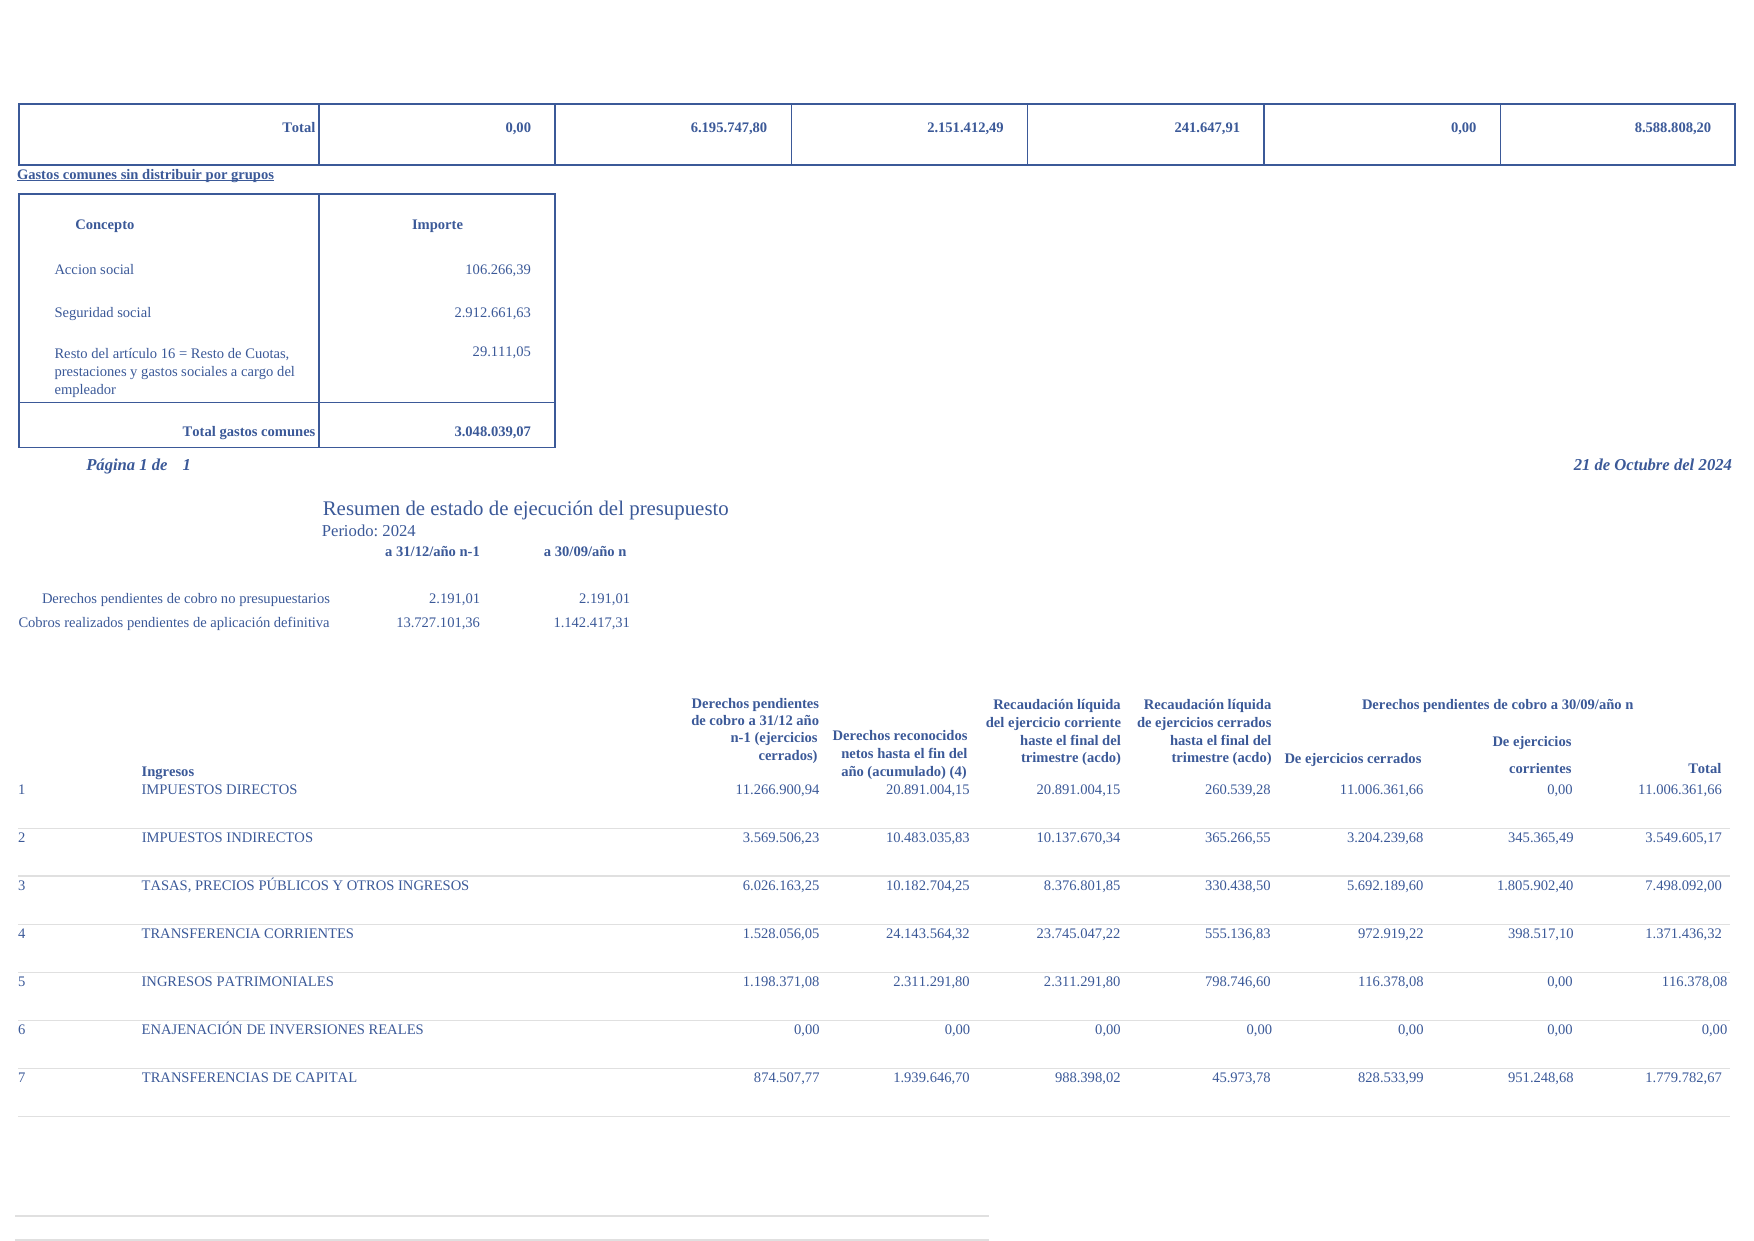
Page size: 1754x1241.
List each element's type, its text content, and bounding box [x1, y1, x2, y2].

table_cell [580, 1021, 735, 1067]
table_header a 31/12/año n-1 [349, 543, 489, 589]
table_cell 0,00 [735, 1021, 886, 1067]
table_cell [580, 781, 735, 827]
table_header Derechos reconocidos netos hasta el fin del año (acumulado) (4) [830, 696, 982, 781]
table_cell 828.533,99 [1340, 1069, 1497, 1116]
table_cell [1730, 875, 1736, 923]
table_cell 2.191,01 [349, 590, 489, 614]
table_cell 2 IMPUESTOS INDIRECTOS [18, 829, 580, 875]
table_cell 1.528.056,05 [735, 925, 886, 971]
table_header Recaudación líquida de ejercicios cerrados hasta el final del trimestre (acdo) [1136, 696, 1284, 781]
table_cell 116.378,08 [1340, 973, 1497, 1019]
table_cell [580, 829, 735, 875]
table_cell [1730, 1020, 1736, 1067]
text Gastos comunes sin distribuir por grupos [17, 166, 1733, 183]
table_cell 2.311.291,80 [1036, 973, 1194, 1019]
table_cell 11.266.900,94 [735, 781, 886, 827]
table_cell 11.006.361,66 [1340, 781, 1497, 827]
table_cell 8.588.808,20 [1501, 105, 1734, 164]
table_header Ingresos [18, 696, 580, 781]
table_cell 988.398,02 [1036, 1069, 1194, 1116]
table_cell 0,00 [886, 1021, 1036, 1067]
table_cell 555.136,83 [1194, 925, 1339, 971]
table_cell 2.191,01 [489, 590, 633, 614]
table_cell 1.805.902,40 [1497, 877, 1638, 923]
table_header de cobro a 30/09/año n De ejercicios corrientes Total [1492, 696, 1736, 781]
table_cell [20, 105, 282, 164]
subtitle Resumen de estado de ejecución del presupuesto [323, 496, 1248, 520]
table_cell 20.891.004,15 [1036, 781, 1194, 827]
table_cell 0,00 [1194, 1021, 1339, 1067]
table_cell Cobros realizados pendientes de aplicación definitiva [18, 614, 349, 632]
table_cell 798.746,60 [1194, 973, 1339, 1019]
table_cell 1.142.417,31 [489, 614, 633, 632]
table_cell 330.438,50 [1194, 877, 1339, 923]
table_cell 6.026.163,25 [735, 877, 886, 923]
table_cell 3 TASAS, PRECIOS PÚBLICOS Y OTROS INGRESOS [18, 877, 580, 923]
table_header Concepto [20, 195, 318, 241]
table_cell 4 TRANSFERENCIA CORRIENTES [18, 925, 580, 971]
table_cell 0,00 [1265, 105, 1500, 164]
table_cell 10.483.035,83 [886, 829, 1036, 875]
table_cell 3.048.039,07 [320, 403, 554, 447]
table_header [580, 696, 691, 781]
table_cell Total gastos comunes [20, 403, 318, 447]
table_cell 1.939.646,70 [886, 1069, 1036, 1116]
table_cell 365.266,55 [1194, 829, 1339, 875]
table_cell Total [282, 105, 318, 164]
table_cell 45.973,78 [1194, 1069, 1339, 1116]
table_cell 6.195.747,80 [556, 105, 791, 164]
table_cell 13.727.101,36 [349, 614, 489, 632]
table_cell 106.266,39 [320, 241, 554, 284]
table_cell 260.539,28 [1194, 781, 1339, 827]
table_cell Seguridad social [20, 284, 318, 327]
table_cell 874.507,77 [735, 1069, 886, 1116]
table_cell 1.779.782,67 [1638, 1069, 1730, 1116]
table_cell Resto del artículo 16 = Resto de Cuotas, prestaciones y gastos sociales a cargo del empleador [20, 327, 318, 401]
table_cell 7 TRANSFERENCIAS DE CAPITAL [18, 1069, 580, 1116]
table_cell 5 INGRESOS PATRIMONIALES [18, 973, 580, 1019]
table_cell [580, 925, 735, 971]
table_cell 8.376.801,85 [1036, 877, 1194, 923]
table_cell 951.248,68 [1497, 1069, 1638, 1116]
table_header Recaudación líquida del ejercicio corriente haste el final del trimestre (acdo) [982, 696, 1136, 781]
table_cell Derechos pendientes de cobro no presupuestarios [18, 590, 349, 614]
table_cell 116.378,08 [1638, 973, 1730, 1019]
table_cell 1.371.436,32 [1638, 925, 1730, 971]
table_cell 24.143.564,32 [886, 925, 1036, 971]
table_cell 23.745.047,22 [1036, 925, 1194, 971]
text Página 1 de 1 21 de Octubre del 2024 [18, 448, 1733, 476]
table_cell 2.311.291,80 [886, 973, 1036, 1019]
table_cell 0,00 [1497, 973, 1638, 1019]
table_cell 3.204.239,68 [1340, 829, 1497, 875]
table_cell 1.198.371,08 [735, 973, 886, 1019]
table_header Derechos pendientes De ejercicios cerrados [1284, 696, 1492, 781]
table_cell 0,00 [1340, 1021, 1497, 1067]
table_cell 972.919,22 [1340, 925, 1497, 971]
table_header Importe [320, 195, 554, 241]
table_cell 0,00 [1036, 1021, 1194, 1067]
table_cell 3.569.506,23 [735, 829, 886, 875]
table_header Derechos pendientes de cobro a 31/12 año n-1 (ejercicios cerrados) [691, 696, 829, 781]
table_cell 1 IMPUESTOS DIRECTOS [18, 781, 580, 827]
table_cell [1730, 924, 1736, 971]
table_cell 345.365,49 [1497, 829, 1638, 875]
table_cell 10.137.670,34 [1036, 829, 1194, 875]
table_cell 11.006.361,66 [1638, 781, 1730, 827]
table_cell 3.549.605,17 [1638, 829, 1730, 875]
table_cell 0,00 [1638, 1021, 1730, 1067]
table_cell Accion social [20, 241, 318, 284]
table_cell 241.647,91 [1028, 105, 1263, 164]
table_cell 7.498.092,00 [1638, 877, 1730, 923]
table_cell [1730, 781, 1736, 827]
table_cell 2.912.661,63 [320, 284, 554, 327]
table_cell [580, 1069, 735, 1116]
table_cell [580, 877, 735, 923]
table_cell [580, 973, 735, 1019]
table_cell 2.151.412,49 [792, 105, 1027, 164]
table_cell [1730, 971, 1736, 1019]
text Periodo: 2024 [322, 521, 1733, 540]
table_cell 398.517,10 [1497, 925, 1638, 971]
table_cell 5.692.189,60 [1340, 877, 1497, 923]
table_header [18, 543, 349, 589]
table_cell 0,00 [1497, 1021, 1638, 1067]
table_cell [1730, 1068, 1736, 1116]
table_cell 6 ENAJENACIÓN DE INVERSIONES REALES [18, 1021, 580, 1067]
table_cell 29.111,05 [320, 327, 554, 401]
table_cell 0,00 [320, 105, 554, 164]
table_cell [1730, 828, 1736, 875]
table_header a 30/09/año n [489, 543, 633, 589]
table_cell 0,00 [1497, 781, 1638, 827]
table_cell 20.891.004,15 [886, 781, 1036, 827]
table_cell 10.182.704,25 [886, 877, 1036, 923]
